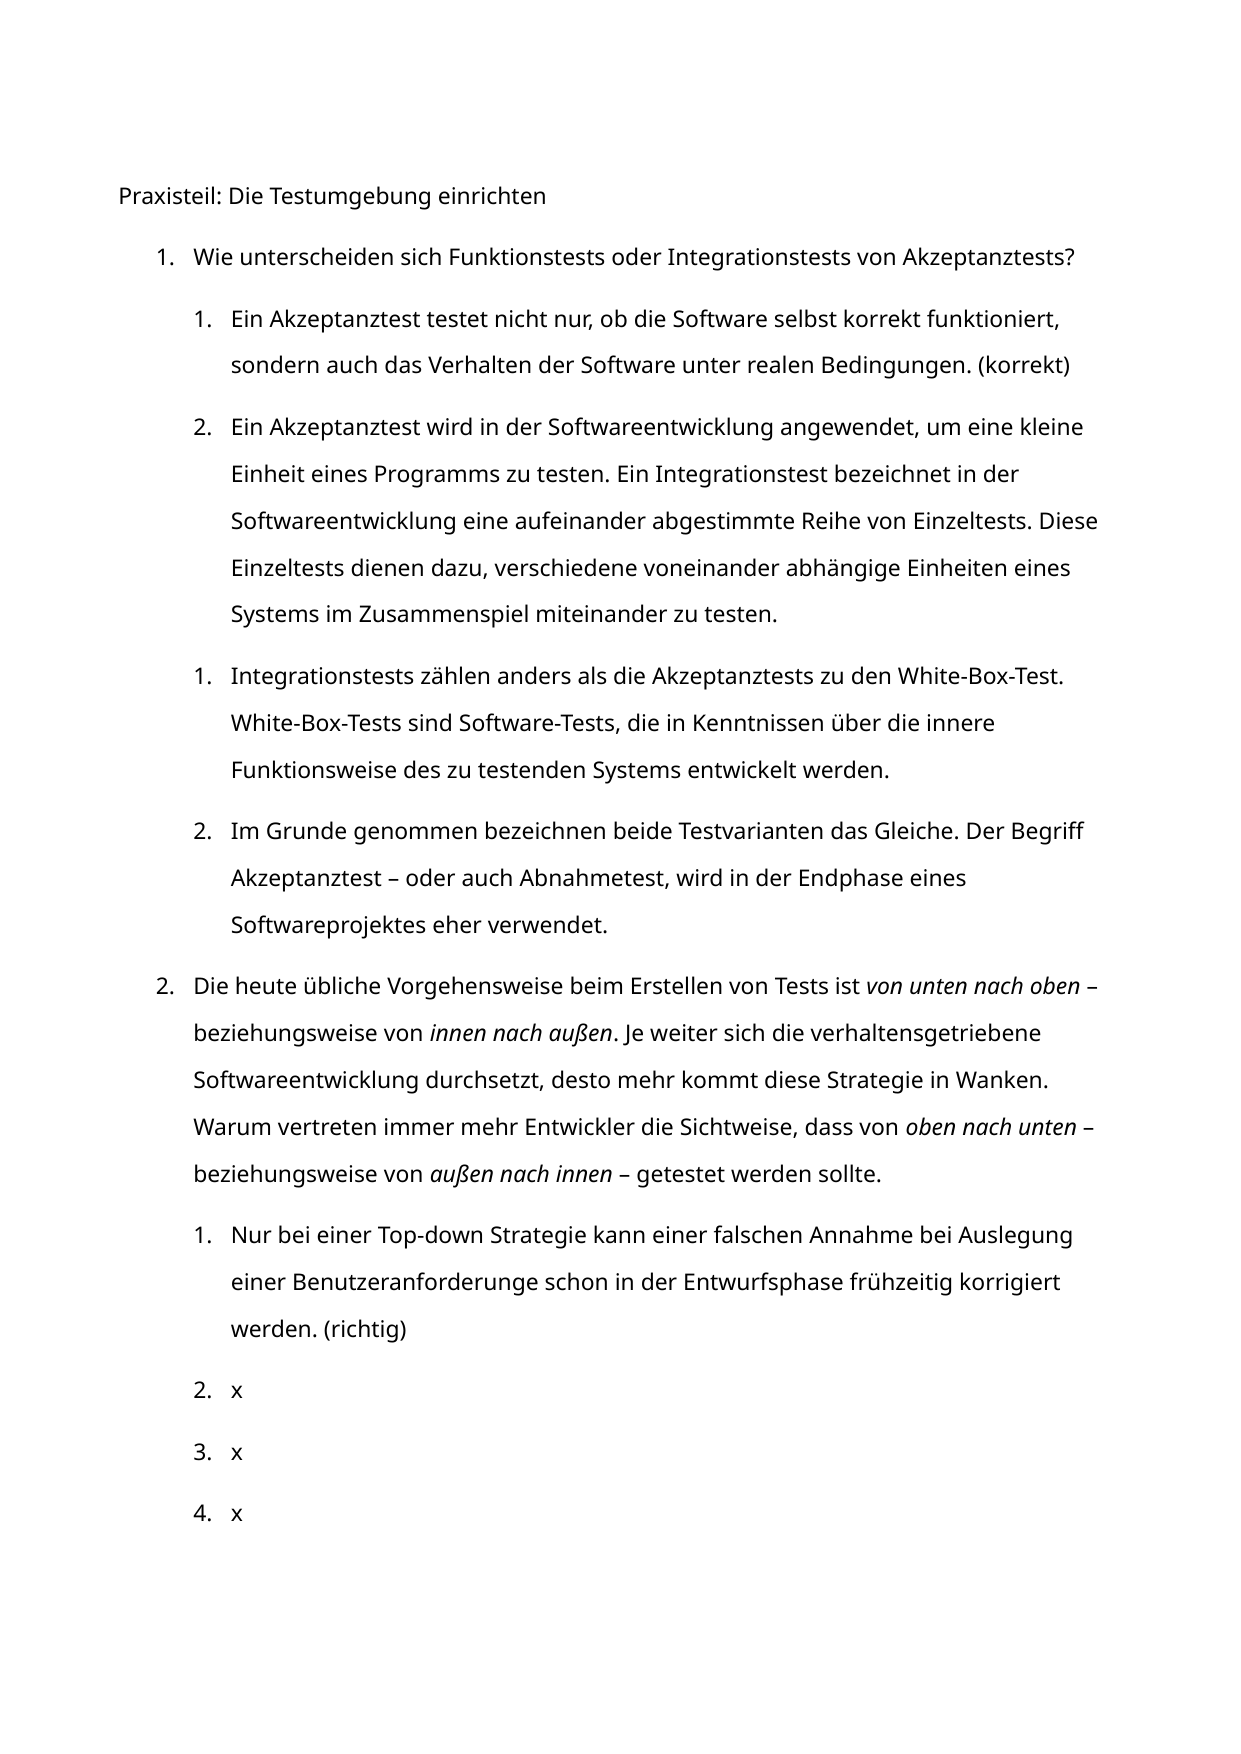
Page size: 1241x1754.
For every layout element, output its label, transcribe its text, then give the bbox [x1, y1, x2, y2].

list Integrationstests zählen anders als die Akzeptanztests zu den White-Box-Test. White-Box-Tests sind Software-Tests, die in Kenntnissen über die innere Funktionsweise des zu testenden Systems entwickelt werden. [193, 660, 1122, 785]
list Wie unterscheiden sich Funktionstests oder Integrationstests von Akzeptanztests? [156, 241, 1122, 272]
text Praxisteil: Die Testumgebung einrichten [118, 179, 1122, 211]
list x [193, 1436, 1122, 1467]
list x [193, 1497, 1122, 1528]
list Im Grunde genommen bezeichnen beide Testvarianten das Gleiche. Der Begriff Akzeptanztest – oder auch Abnahmetest, wird in der Endphase eines Softwareprojektes eher verwendet. [193, 815, 1122, 940]
list x [193, 1374, 1122, 1406]
list Nur bei einer Top-down Strategie kann einer falschen Annahme bei Auslegung einer Benutzeranforderunge schon in der Entwurfsphase frühzeitig korrigiert werden. (richtig) [193, 1219, 1122, 1344]
list Die heute übliche Vorgehensweise beim Erstellen von Tests ist von unten nach oben – beziehungsweise von innen nach außen. Je weiter sich die verhaltensgetriebene Softwareentwicklung durchsetzt, desto mehr kommt diese Strategie in Wanken. Warum vertreten immer mehr Entwickler die Sichtweise, dass von oben nach unten – beziehungsweise von außen nach innen – getestet werden sollte. [156, 970, 1122, 1189]
list Ein Akzeptanztest testet nicht nur, ob die Software selbst korrekt funktioniert, sondern auch das Verhalten der Software unter realen Bedingungen. (korrekt) [193, 302, 1122, 381]
list Ein Akzeptanztest wird in der Softwareentwicklung angewendet, um eine kleine Einheit eines Programms zu testen. Ein Integrationstest bezeichnet in der Softwareentwicklung eine aufeinander abgestimmte Reihe von Einzeltests. Diese Einzeltests dienen dazu, verschiedene voneinander abhängige Einheiten eines Systems im Zusammenspiel miteinander zu testen. [193, 411, 1122, 629]
